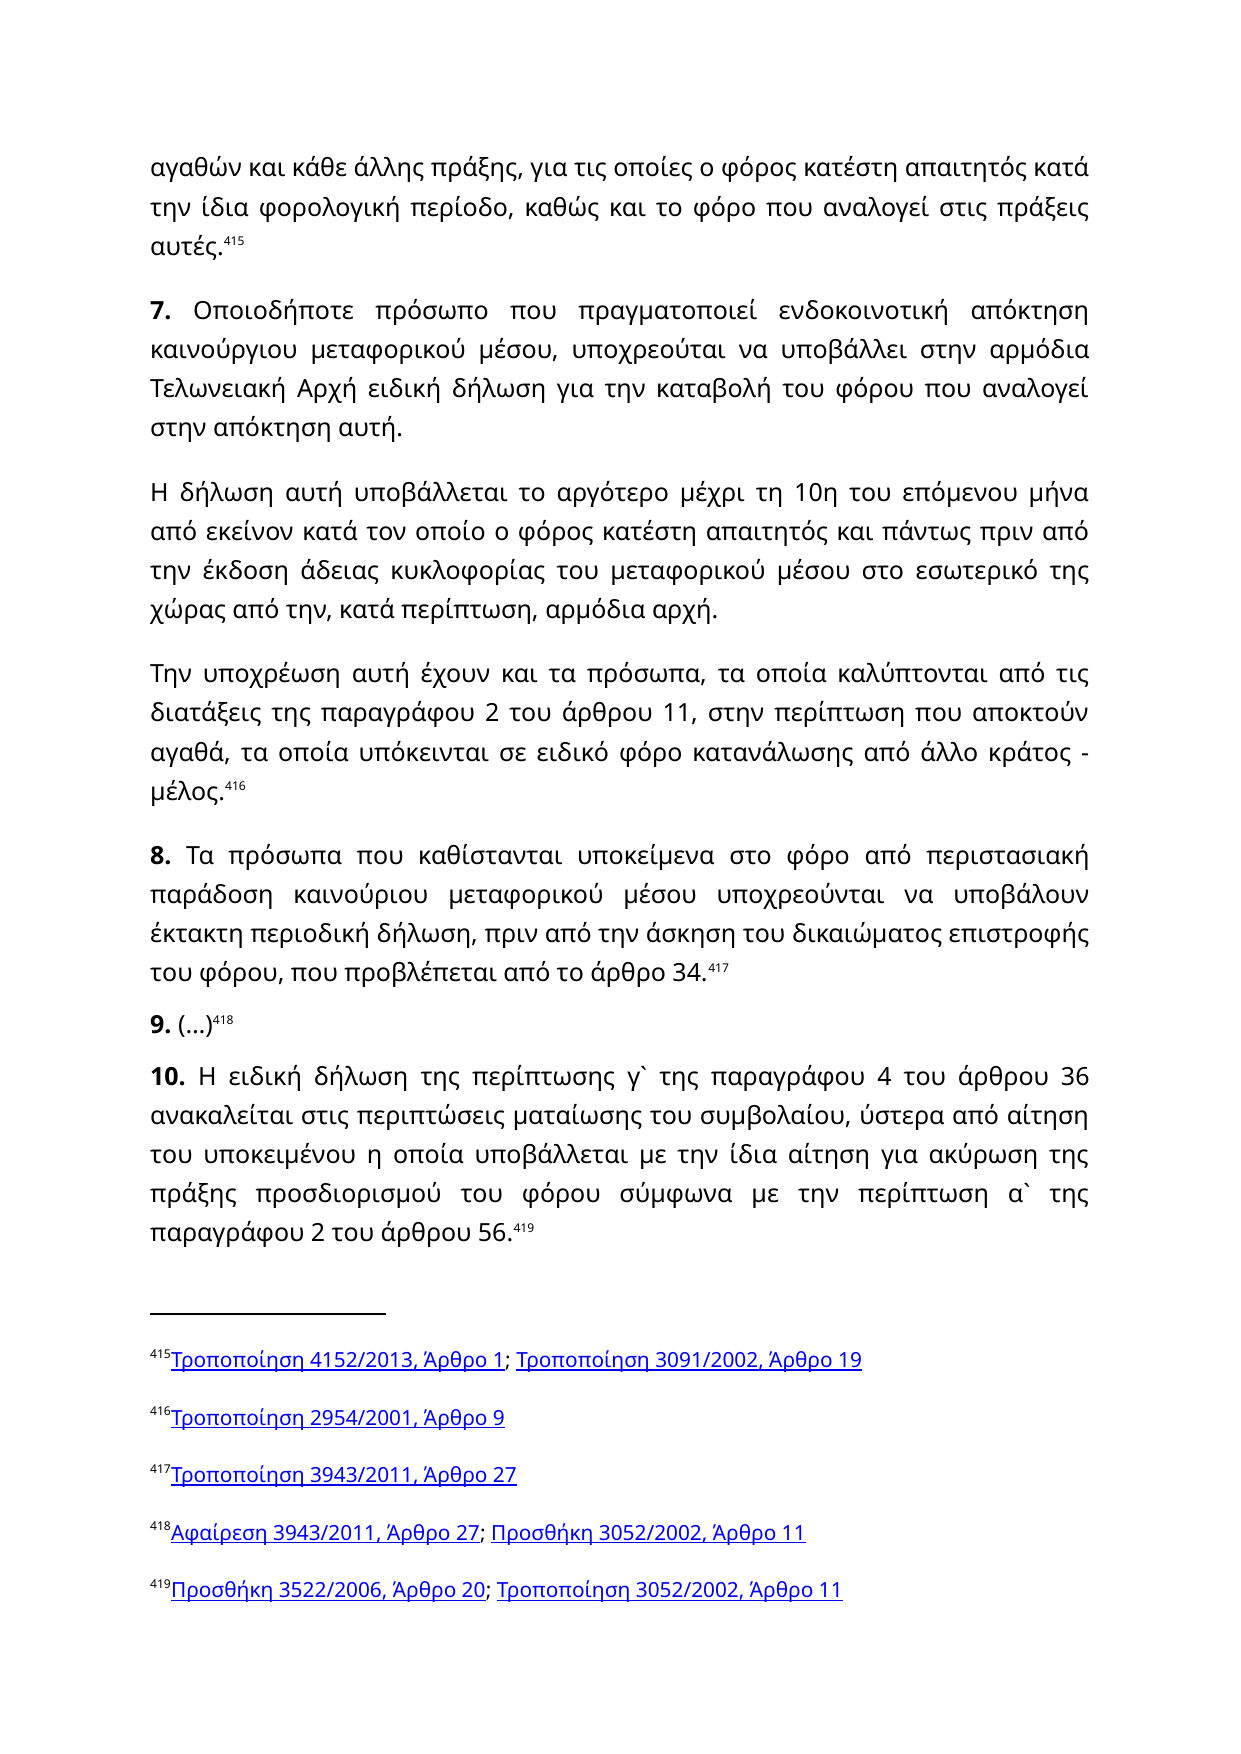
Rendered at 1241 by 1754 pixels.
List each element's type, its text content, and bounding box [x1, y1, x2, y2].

text Την υποχρέωση αυτή έχουν και τα πρόσωπα, τα οποία καλύπτονται από τις διατάξεις της παραγράφου 2 του άρθρου 11, στην περίπτωση που αποκτούν αγαθά, τα οποία υπόκεινται σε ειδικό φόρο κατανάλωσης από άλλο κράτος - μέλος. [150, 656, 1090, 807]
text 7. Οποιοδήποτε πρόσωπο που πραγματοποιεί ενδοκοινοτική απόκτηση καινούργιου μεταφορικού μέσου, υποχρεούται να υποβάλλει στην αρμόδια Τελωνειακή Αρχή ειδική δήλωση για την καταβολή του φόρου που αναλογεί στην απόκτηση αυτή. [150, 292, 1090, 444]
text αγαθών και κάθε άλλης πράξης, για τις οποίες ο φόρος κατέστη απαιτητός κατά την ίδια φορολογική περίοδο, καθώς και το φόρο που αναλογεί στις πράξεις αυτές. [150, 150, 1090, 262]
text Προσθήκη 3522/2006, Άρθρο 20; Τροποποίηση 3052/2002, Άρθρο 11 [150, 1576, 1090, 1604]
text 8. Τα πρόσωπα που καθίστανται υποκείμενα στο φόρο από περιστασιακή παράδοση καινούριου μεταφορικού μέσου υποχρεούνται να υποβάλουν έκτακτη περιοδική δήλωση, πριν από την άσκηση του δικαιώματος επιστροφής του φόρου, που προβλέπεται από το άρθρο 34. [150, 837, 1090, 989]
text 10. Η ειδική δήλωση της περίπτωσης γ` της παραγράφου 4 του άρθρου 36 ανακαλείται στις περιπτώσεις ματαίωσης του συμβολαίου, ύστερα από αίτηση του υποκειμένου η οποία υποβάλλεται με την ίδια αίτηση για ακύρωση της πράξης προσδιορισμού του φόρου σύμφωνα με την περίπτωση α` της παραγράφου 2 του άρθρου 56. [150, 1058, 1090, 1249]
text Τροποποίηση 4152/2013, Άρθρο 1; Τροποποίηση 3091/2002, Άρθρο 19 [150, 1345, 1090, 1373]
text Τροποποίηση 2954/2001, Άρθρο 9 [150, 1403, 1090, 1431]
text Αφαίρεση 3943/2011, Άρθρο 27; Προσθήκη 3052/2002, Άρθρο 11 [150, 1518, 1090, 1546]
text Η δήλωση αυτή υποβάλλεται το αργότερο μέχρι τη 10η του επόμενου μήνα από εκείνον κατά τον οποίο ο φόρος κατέστη απαιτητός και πάντως πριν από την έκδοση άδειας κυκλοφορίας του μεταφορικού μέσου στο εσωτερικό της χώρας από την, κατά περίπτωση, αρμόδια αρχή. [150, 474, 1090, 626]
text 9. (…) [150, 1007, 1090, 1041]
text Τροποποίηση 3943/2011, Άρθρο 27 [150, 1460, 1090, 1489]
